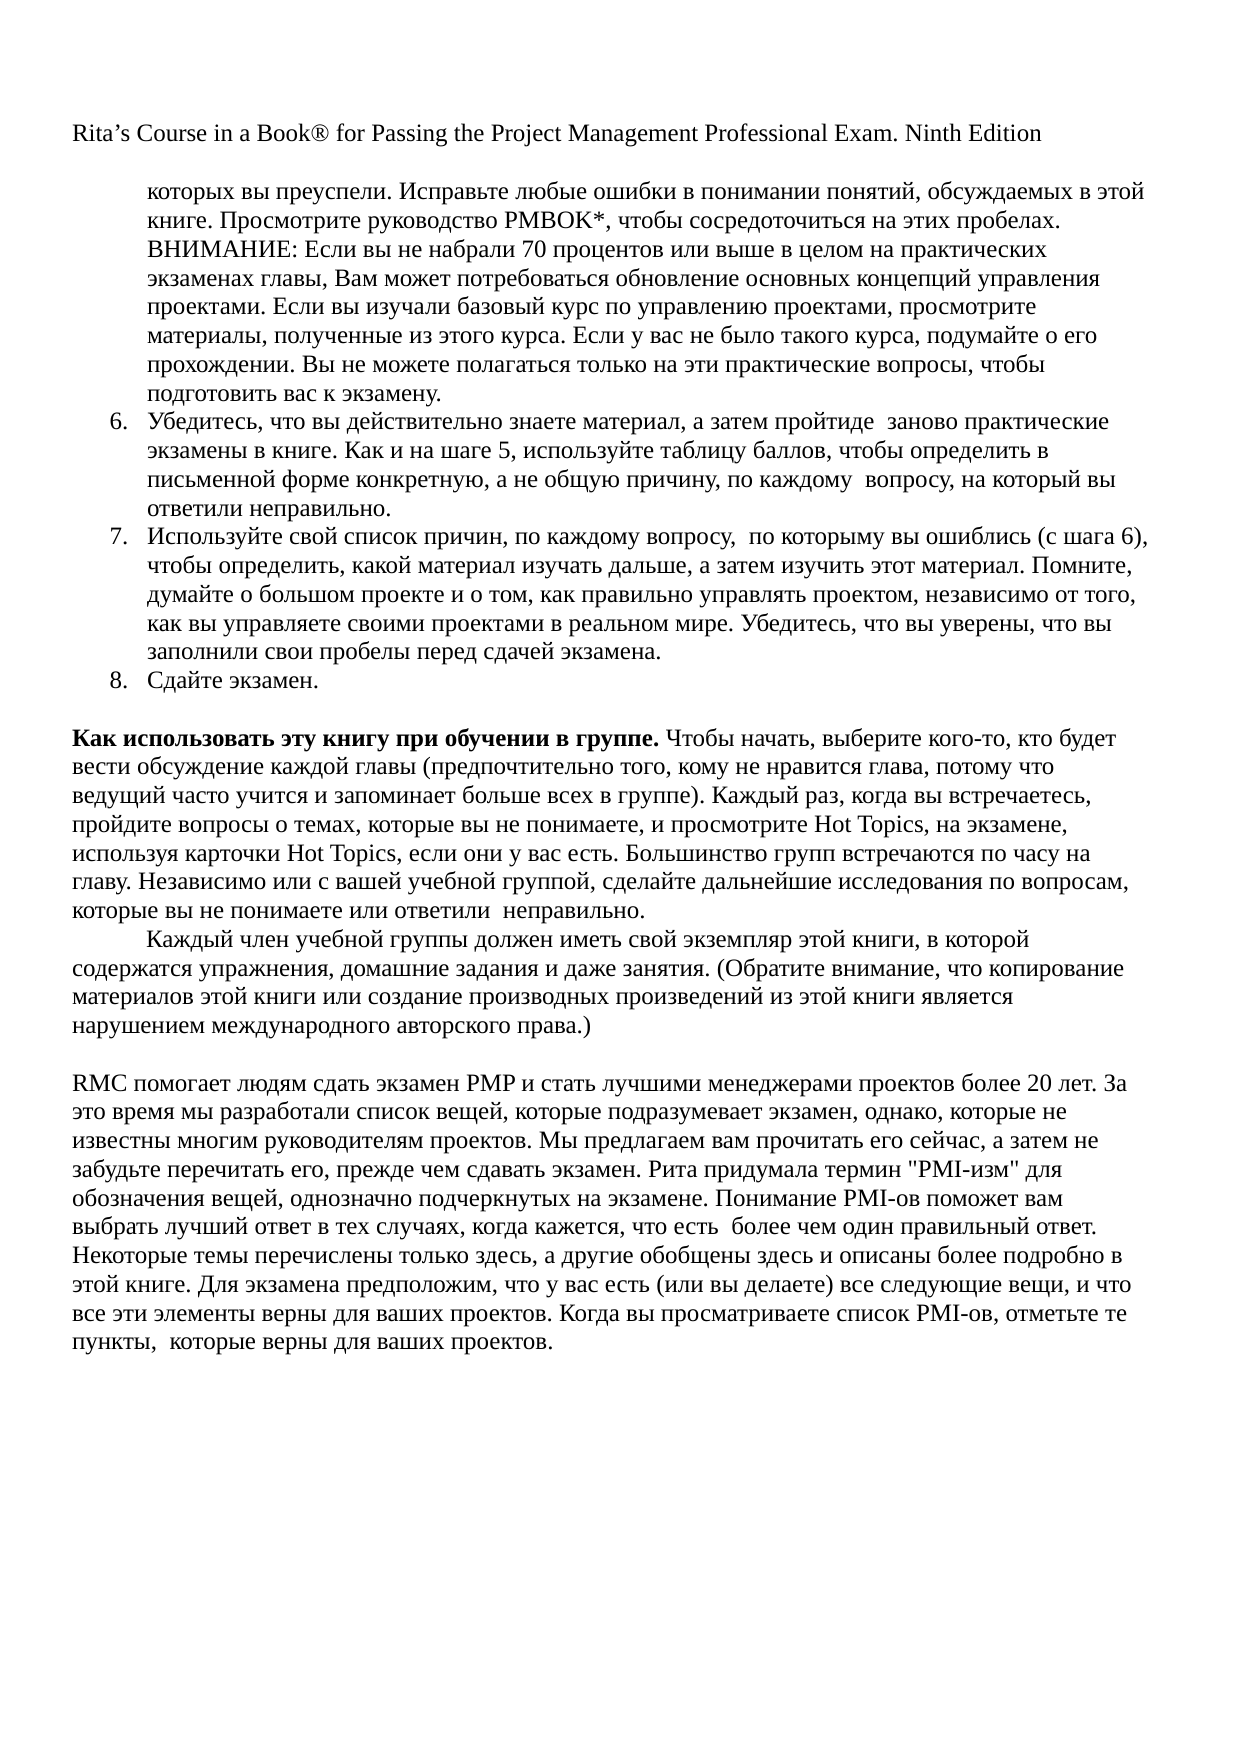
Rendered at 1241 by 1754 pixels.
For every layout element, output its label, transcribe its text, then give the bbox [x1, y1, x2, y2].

text Как использовать эту книгу при обучении в группе. Чтобы начать, выберите кого-то, кто будет вести обсуждение каждой главы (предпочтительно того, кому не нравится глава, потому что ведущий часто учится и запоминает больше всех в группе). Каждый раз, когда вы встречаетесь, пройдите вопросы о темах, которые вы не понимаете, и просмотрите Hot Topics, на экзамене, используя карточки Hot Topics, если они у вас есть. Большинство групп встречаются по часу на главу. Независимо или с вашей учебной группой, сделайте дальнейшие исследования по вопросам, которые вы не понимаете или ответили неправильно. [72, 723, 1149, 924]
list которых вы преуспели. Исправьте любые ошибки в понимании понятий, обсуждаемых в этой книге. Просмотрите руководство PMBOK*, чтобы сосредоточиться на этих пробелах. [109, 176, 1149, 234]
list Убедитесь, что вы действительно знаете материал, а затем пройтиде заново практические экзамены в книге. Как и на шаге 5, используйте таблицу баллов, чтобы определить в письменной форме конкретную, а не общую причину, по каждому вопросу, на который вы ответили неправильно. [109, 406, 1149, 521]
list Сдайте экзамен. [109, 665, 1149, 694]
list Используйте свой список причин, по каждому вопросу, по которыму вы ошиблись (с шага 6), чтобы определить, какой материал изучать дальше, а затем изучить этот материал. Помните, думайте о большом проекте и о том, как правильно управлять проектом, независимо от того, как вы управляете своими проектами в реальном мире. Убедитесь, что вы уверены, что вы заполнили свои пробелы перед сдачей экзамена. [109, 521, 1149, 665]
list ВНИМАНИЕ: Если вы не набрали 70 процентов или выше в целом на практических экзаменах главы, Вам может потребоваться обновление основных концепций управления проектами. Если вы изучали базовый курс по управлению проектами, просмотрите материалы, полученные из этого курса. Если у вас не было такого курса, подумайте о его прохождении. Вы не можете полагаться только на эти практические вопросы, чтобы подготовить вас к экзамену. [109, 234, 1149, 406]
text Каждый член учебной группы должен иметь свой экземпляр этой книги, в которой содержатся упражнения, домашние задания и даже занятия. (Обратите внимание, что копирование материалов этой книги или создание производных произведений из этой книги является нарушением международного авторского права.) [72, 924, 1149, 1039]
text RMC помогает людям сдать экзамен PMP и стать лучшими менеджерами проектов более 20 лет. За это время мы разработали список вещей, которые подразумевает экзамен, однако, которые не известны многим руководителям проектов. Мы предлагаем вам прочитать его сейчас, а затем не забудьте перечитать его, прежде чем сдавать экзамен. Рита придумала термин "PMI-изм" для обозначения вещей, однозначно подчеркнутых на экзамене. Понимание PMI-ов поможет вам выбрать лучший ответ в тех случаях, когда кажется, что есть более чем один правильный ответ. Некоторые темы перечислены только здесь, а другие обобщены здесь и описаны более подробно в этой книге. Для экзамена предположим, что у вас есть (или вы делаете) все следующие вещи, и что все эти элементы верны для ваших проектов. Когда вы просматриваете список PMI-ов, отметьте те пункты, которые верны для ваших проектов. [72, 1068, 1149, 1355]
